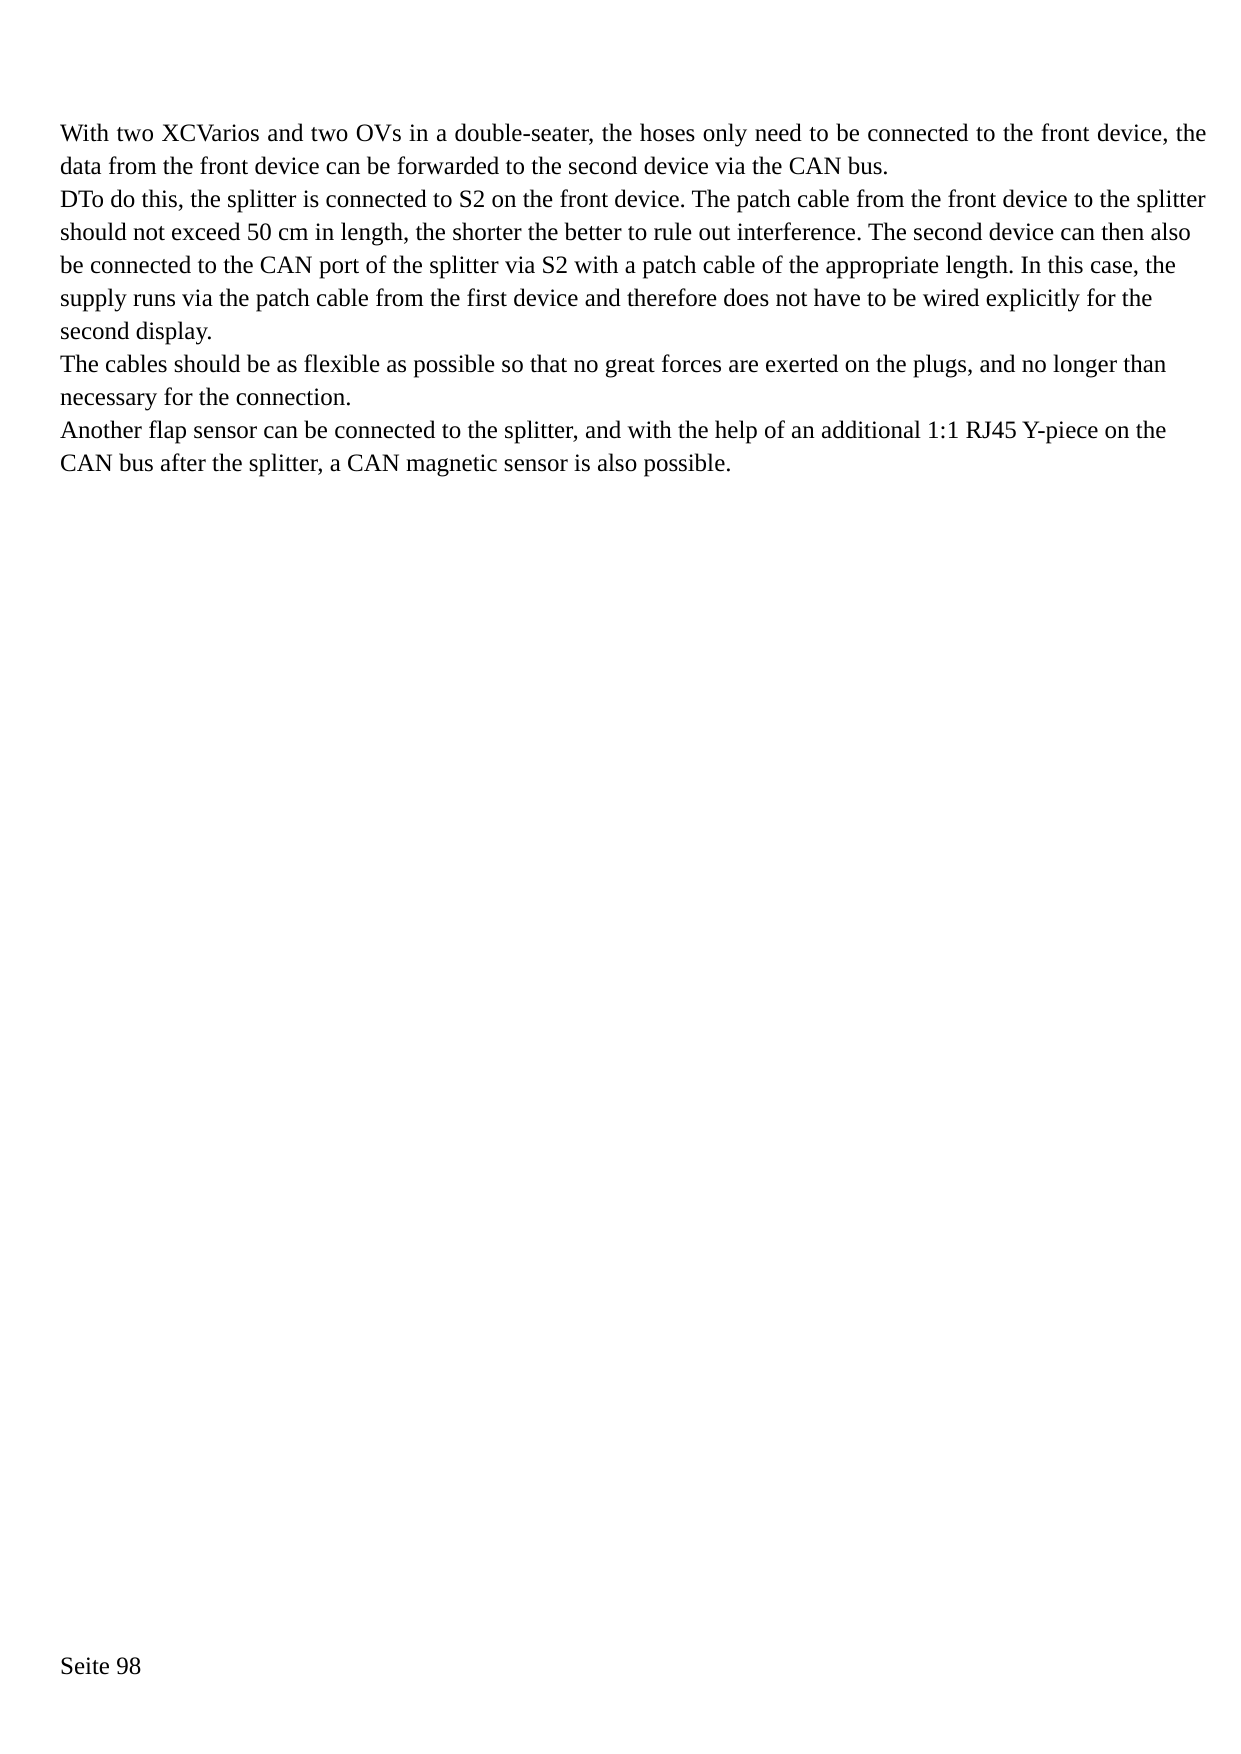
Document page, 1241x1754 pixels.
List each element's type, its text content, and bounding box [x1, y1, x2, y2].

text DTo do this, the splitter is connected to S2 on the front device. The patch cable from the front device to the splitter should not exceed 50 cm in length, the shorter the better to rule out interference. The second device can then also be connected to the CAN port of the splitter via S2 with a patch cable of the appropriate length. In this case, the supply runs via the patch cable from the first device and therefore does not have to be wired explicitly for the second display. The cables should be as flexible as possible so that no great forces are exerted on the plugs, and no longer than necessary for the connection. Another flap sensor can be connected to the splitter, and with the help of an additional 1:1 RJ45 Y-piece on the CAN bus after the splitter, a CAN magnetic sensor is also possible. [60, 184, 1207, 477]
text With two XCVarios and two OVs in a double-seater, the hoses only need to be connected to the front device, the data from the front device can be forwarded to the second device via the CAN bus. [60, 118, 1207, 180]
